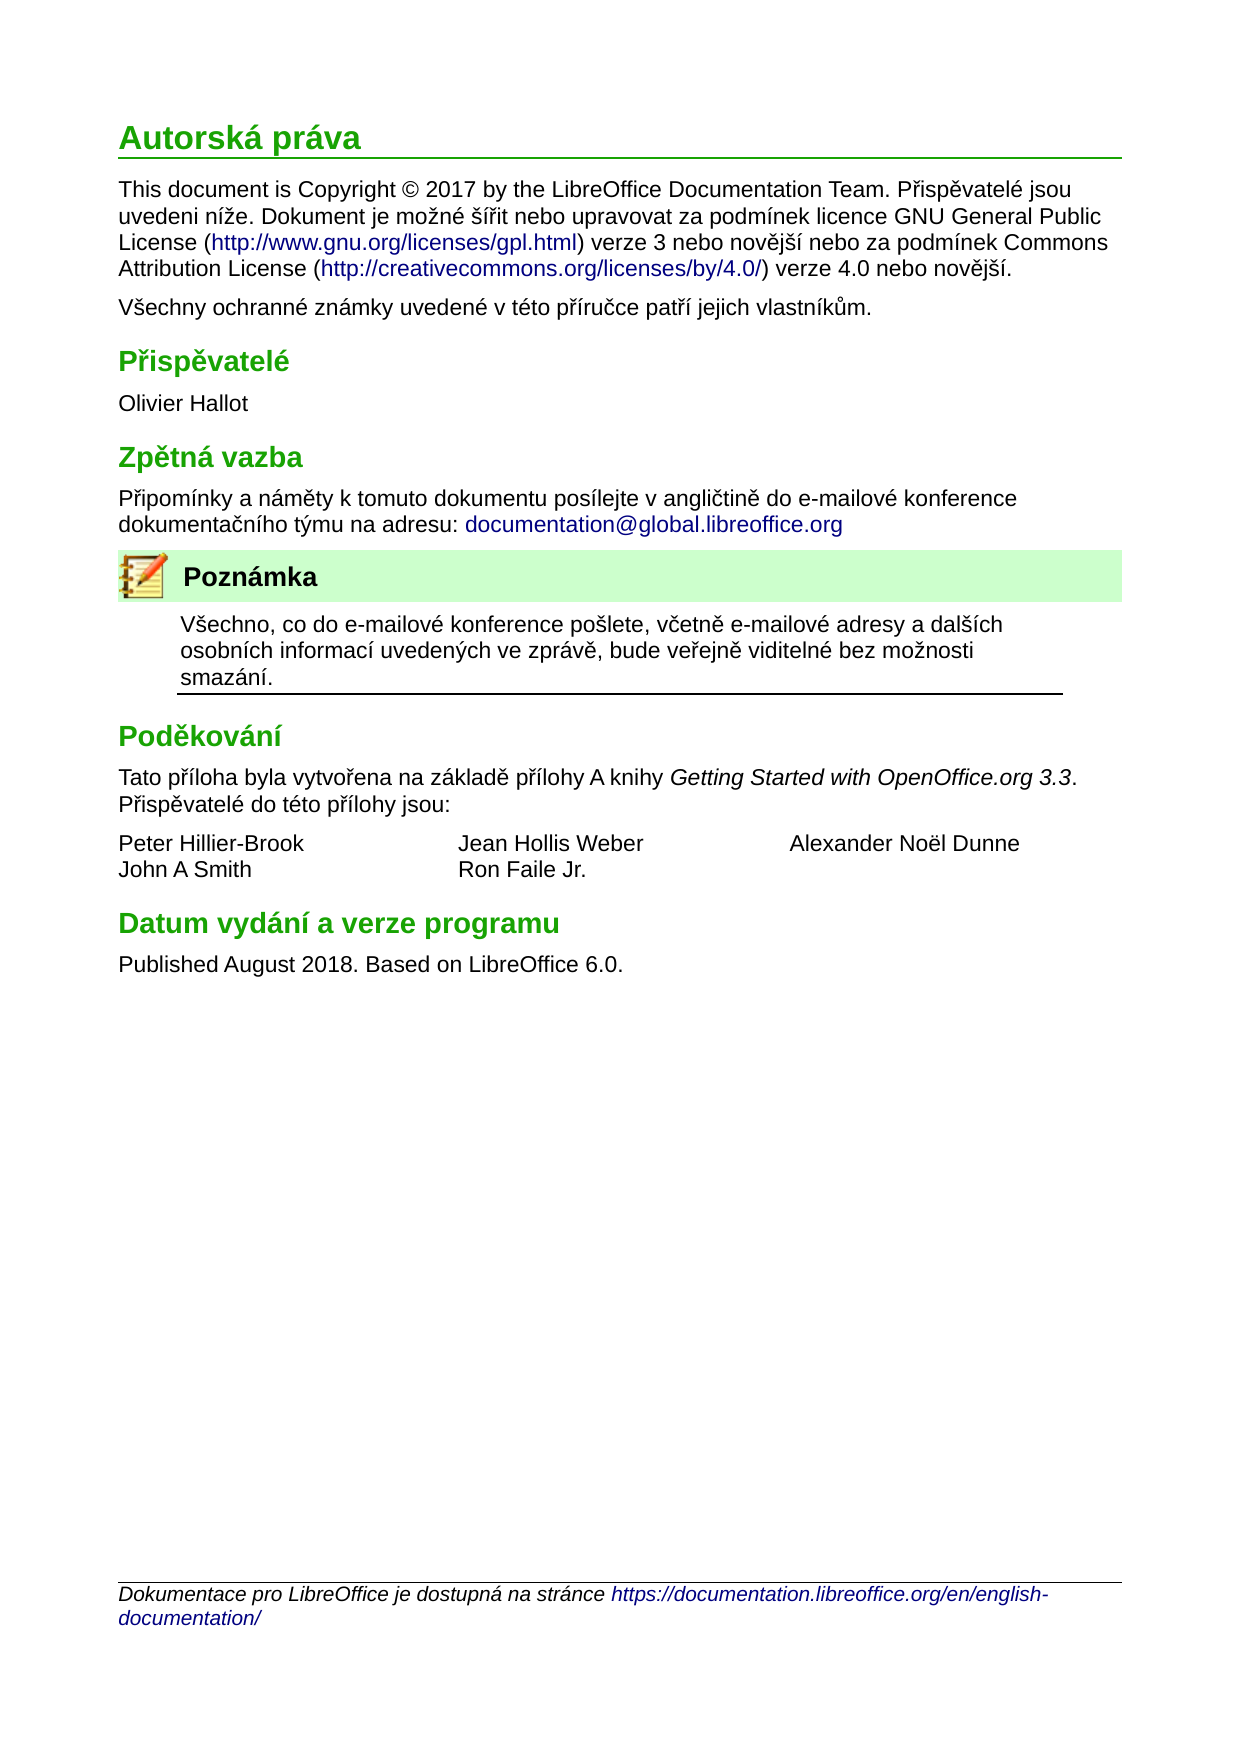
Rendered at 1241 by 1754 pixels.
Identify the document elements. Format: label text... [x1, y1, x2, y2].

table_header Olivier Hallot [118, 390, 458, 416]
text Tato příloha byla vytvořena na základě přílohy A knihy Getting Started with OpenOffice.org 3.3. Přispěvatelé do této přílohy jsou: [118, 764, 1122, 817]
text Připomínky a náměty k tomuto dokumentu posílejte v angličtině do e-mailové konference dokumentačního týmu na adresu: documentation@global.libreoffice.org [118, 485, 1122, 538]
table_header Jean Hollis Weber [458, 830, 789, 856]
table_header [789, 390, 1122, 416]
table_cell Ron Faile Jr. [458, 856, 789, 882]
text Všechno, co do e-mailové konference pošlete, včetně e-mailové adresy a dalších osobních informací uvedených ve zprávě, bude veřejně viditelné bez možnosti smazání. [177, 608, 1063, 693]
table_cell [789, 856, 1122, 882]
subtitle Datum vydání a verze programu [118, 906, 1122, 939]
subtitle Přispěvatelé [118, 344, 1122, 378]
table_header Peter Hillier-Brook [118, 830, 458, 856]
subtitle Poděkování [118, 719, 1122, 752]
subtitle Poznámka [118, 550, 1122, 602]
table_header [458, 390, 789, 416]
subtitle Zpětná vazba [118, 439, 1122, 473]
table_cell John A Smith [118, 856, 458, 882]
table_header Alexander Noël Dunne [789, 830, 1122, 856]
text Published August 2018. Based on LibreOffice 6.0. [118, 951, 1122, 977]
subtitle Autorská práva [118, 118, 1122, 157]
text This document is Copyright © 2017 by the LibreOffice Documentation Team. Přispěvatelé jsou uvedeni níže. Dokument je možné šířit nebo upravovat za podmínek licence GNU General Public License (http://www.gnu.org/licenses/gpl.html) verze 3 nebo novější nebo za podmínek Commons Attribution License (http://creativecommons.org/licenses/by/4.0/) verze 4.0 nebo novější. [118, 176, 1122, 282]
picture [119, 551, 170, 602]
text Všechny ochranné známky uvedené v této příručce patří jejich vlastníkům. [118, 294, 1122, 321]
